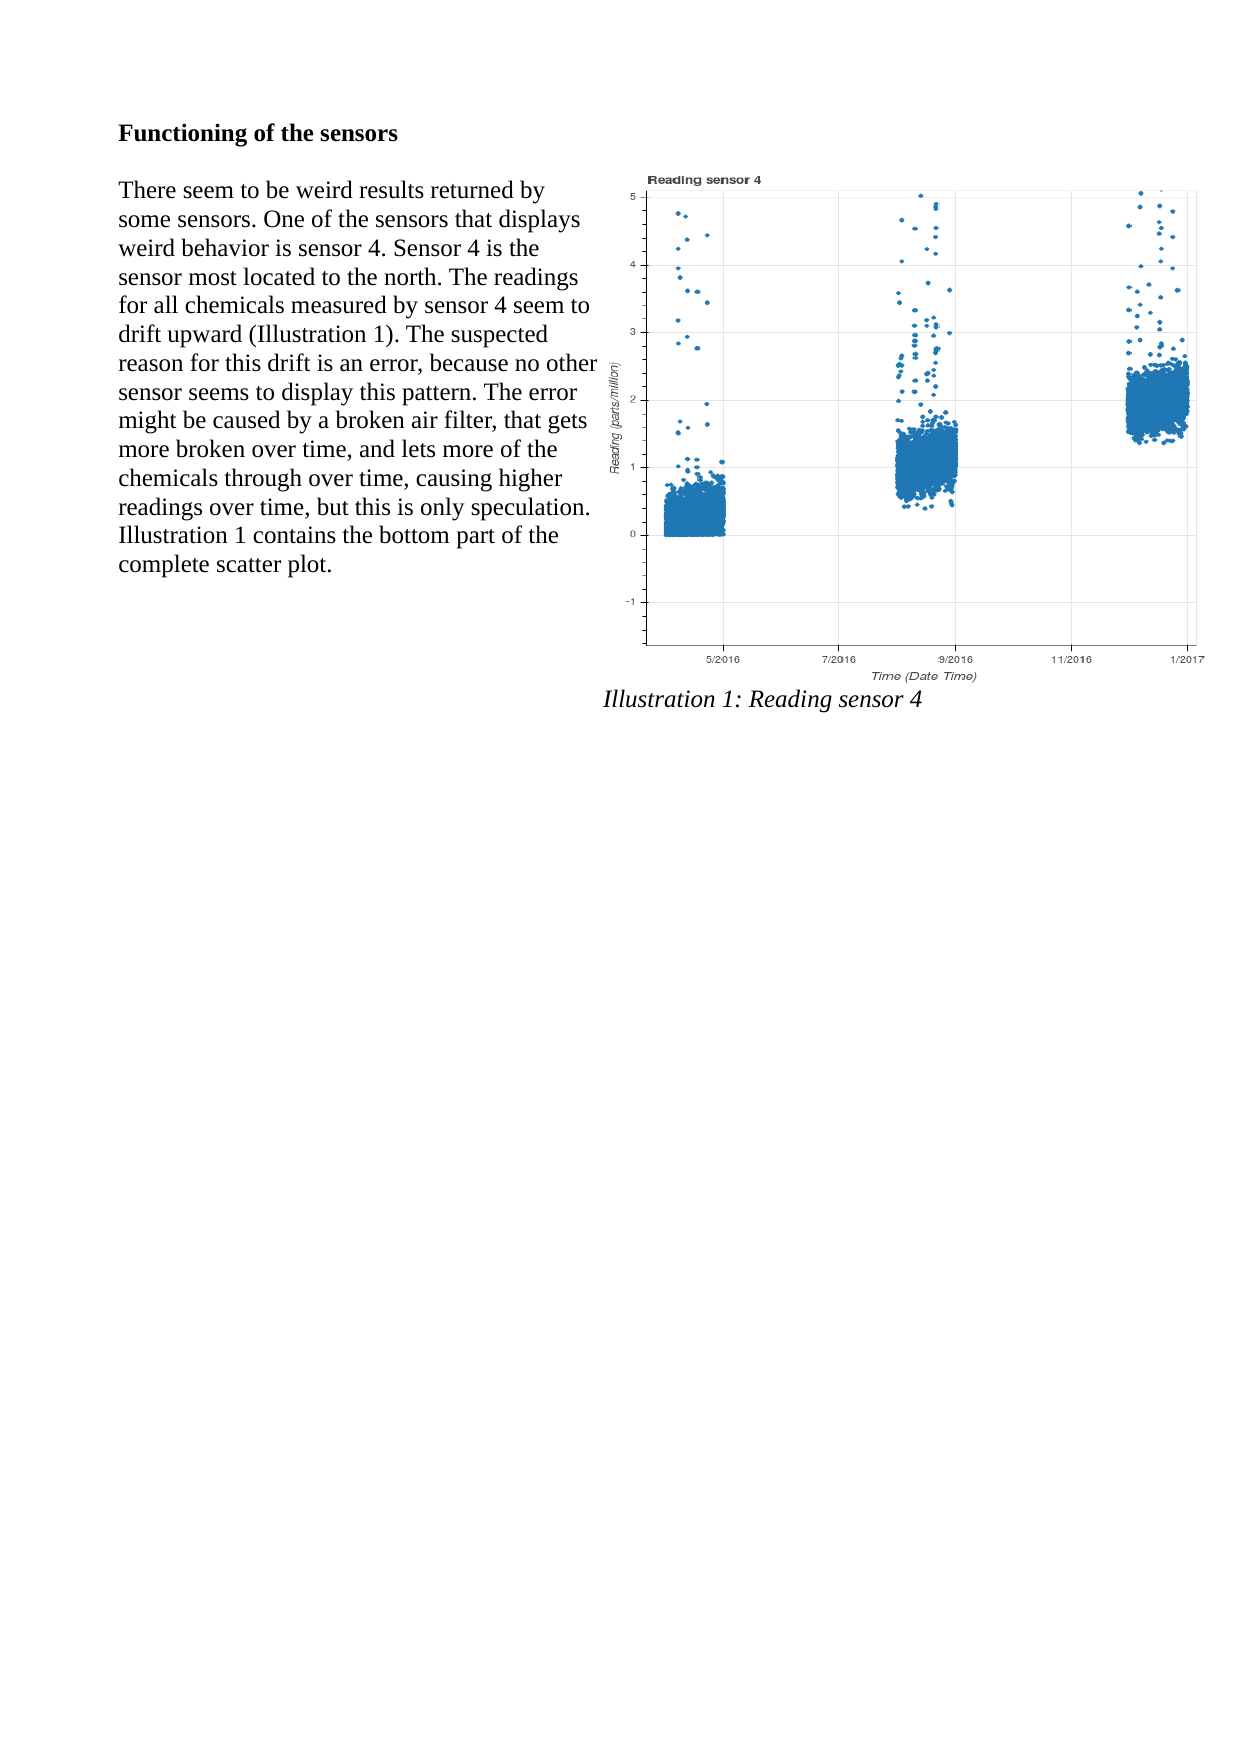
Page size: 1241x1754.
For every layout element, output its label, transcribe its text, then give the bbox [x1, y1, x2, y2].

text There seem to be weird results returned by some sensors. One of the sensors that displays weird behavior is sensor 4. Sensor 4 is the sensor most located to the north. The readings for all chemicals measured by sensor 4 seem to drift upward (Illustration 1). The suspected reason for this drift is an error, because no other sensor seems to display this pattern. The error might be caused by a broken air filter, that gets more broken over time, and lets more of the chemicals through over time, causing higher readings over time, but this is only speculation. Illustration 1 contains the bottom part of the complete scatter plot. [118, 176, 602, 578]
picture [602, 165, 1228, 684]
text Illustration 1: Reading sensor 4 [603, 684, 1228, 712]
text Functioning of the sensors [118, 118, 1122, 147]
